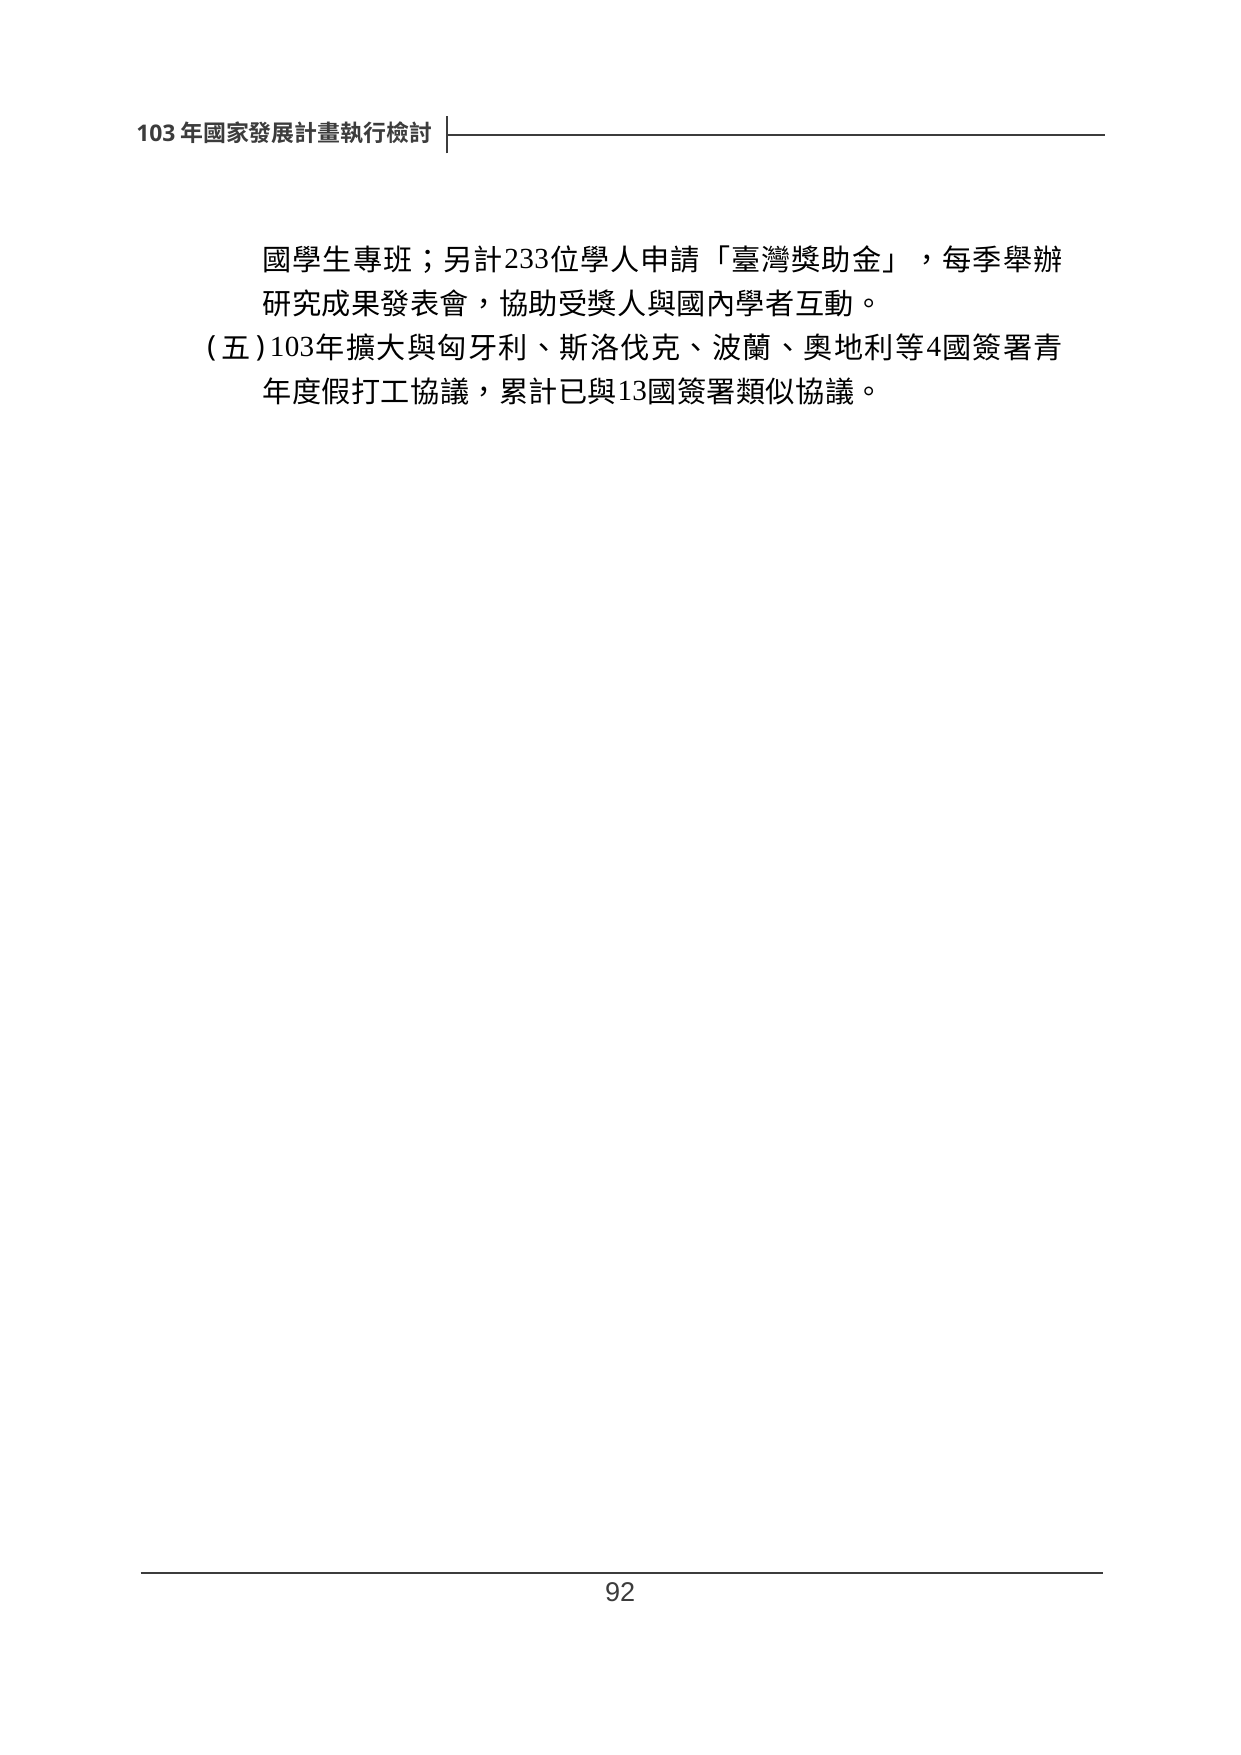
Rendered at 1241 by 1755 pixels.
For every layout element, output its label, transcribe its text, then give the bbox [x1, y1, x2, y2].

text (五)103年擴大與匈牙利、斯洛伐克、波蘭、奧地利等4國簽署青年度假打工協議，累計已與13國簽署類似協議。 [202, 324, 1063, 411]
text 國學生專班；另計233位學人申請「臺灣獎助金」，每季舉辦研究成果發表會，協助受獎人與國內學者互動。 [202, 236, 1063, 324]
